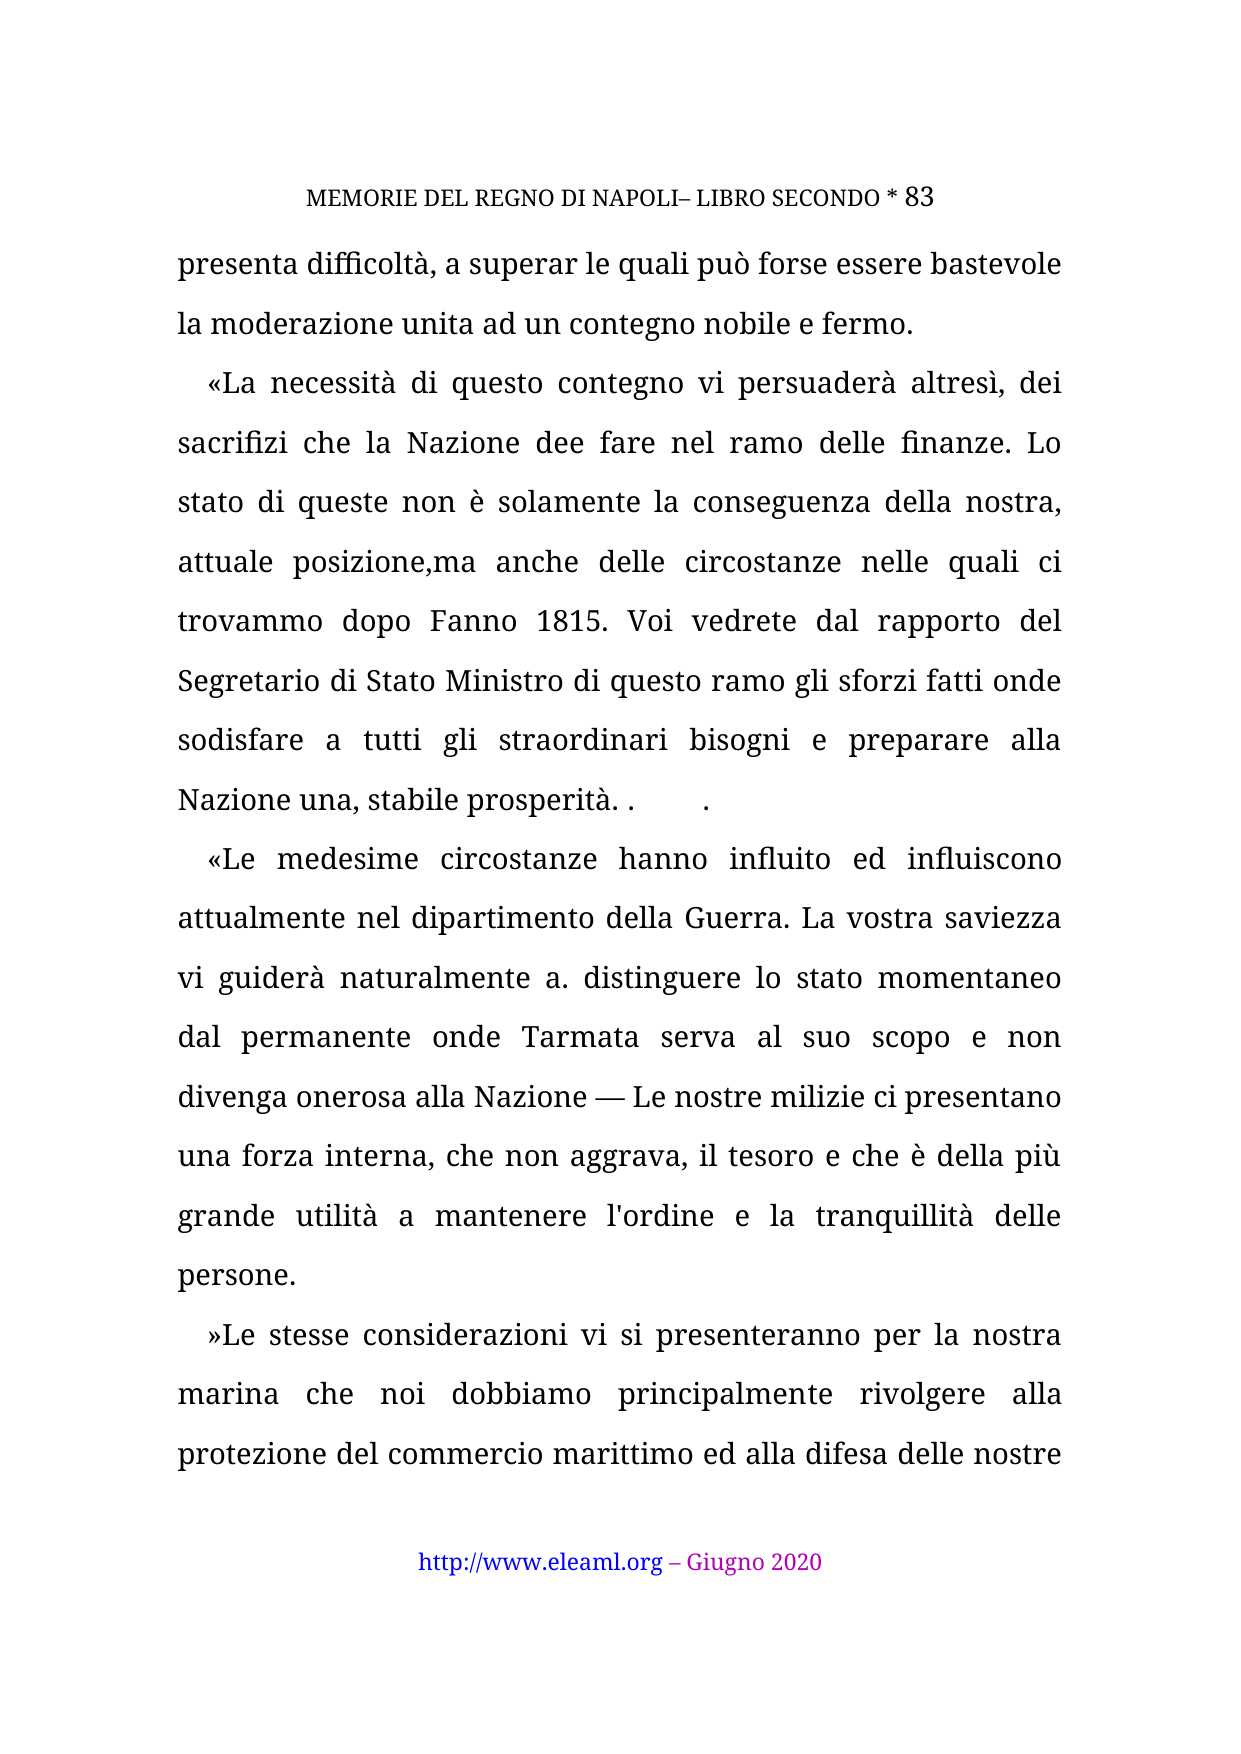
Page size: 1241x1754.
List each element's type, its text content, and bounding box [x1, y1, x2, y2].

text «La necessità di questo contegno vi persuaderà altresì, dei sacrifizi che la Nazione dee fare nel ramo delle finanze. Lo stato di queste non è solamente la conseguenza della nostra, attuale posizione,ma anche delle circostanze nelle quali ci trovammo dopo Fanno 1815. Voi vedrete dal rapporto del Segretario di Stato Ministro di questo ramo gli sforzi fatti onde sodisfare a tutti gli straordinari bisogni e preparare alla Nazione una, stabile prosperità. . . [177, 362, 1063, 818]
text presenta difficoltà, a superar le quali può forse essere bastevole la moderazione unita ad un contegno nobile e fermo. [177, 243, 1063, 343]
text «Le medesime circostanze hanno influito ed influiscono attualmente nel dipartimento della Guerra. La vostra saviezza vi guiderà naturalmente a. distinguere lo stato momentaneo dal permanente onde Tarmata serva al suo scopo e non divenga onerosa alla Nazione — Le nostre milizie ci presentano una forza interna, che non aggrava, il tesoro e che è della più grande utilità a mantenere l'ordine e la tranquillità delle persone. [177, 838, 1063, 1294]
text »Le stesse considerazioni vi si presenteranno per la nostra marina che noi dobbiamo principalmente rivolgere alla protezione del commercio marittimo ed alla difesa delle nostre [177, 1314, 1063, 1473]
